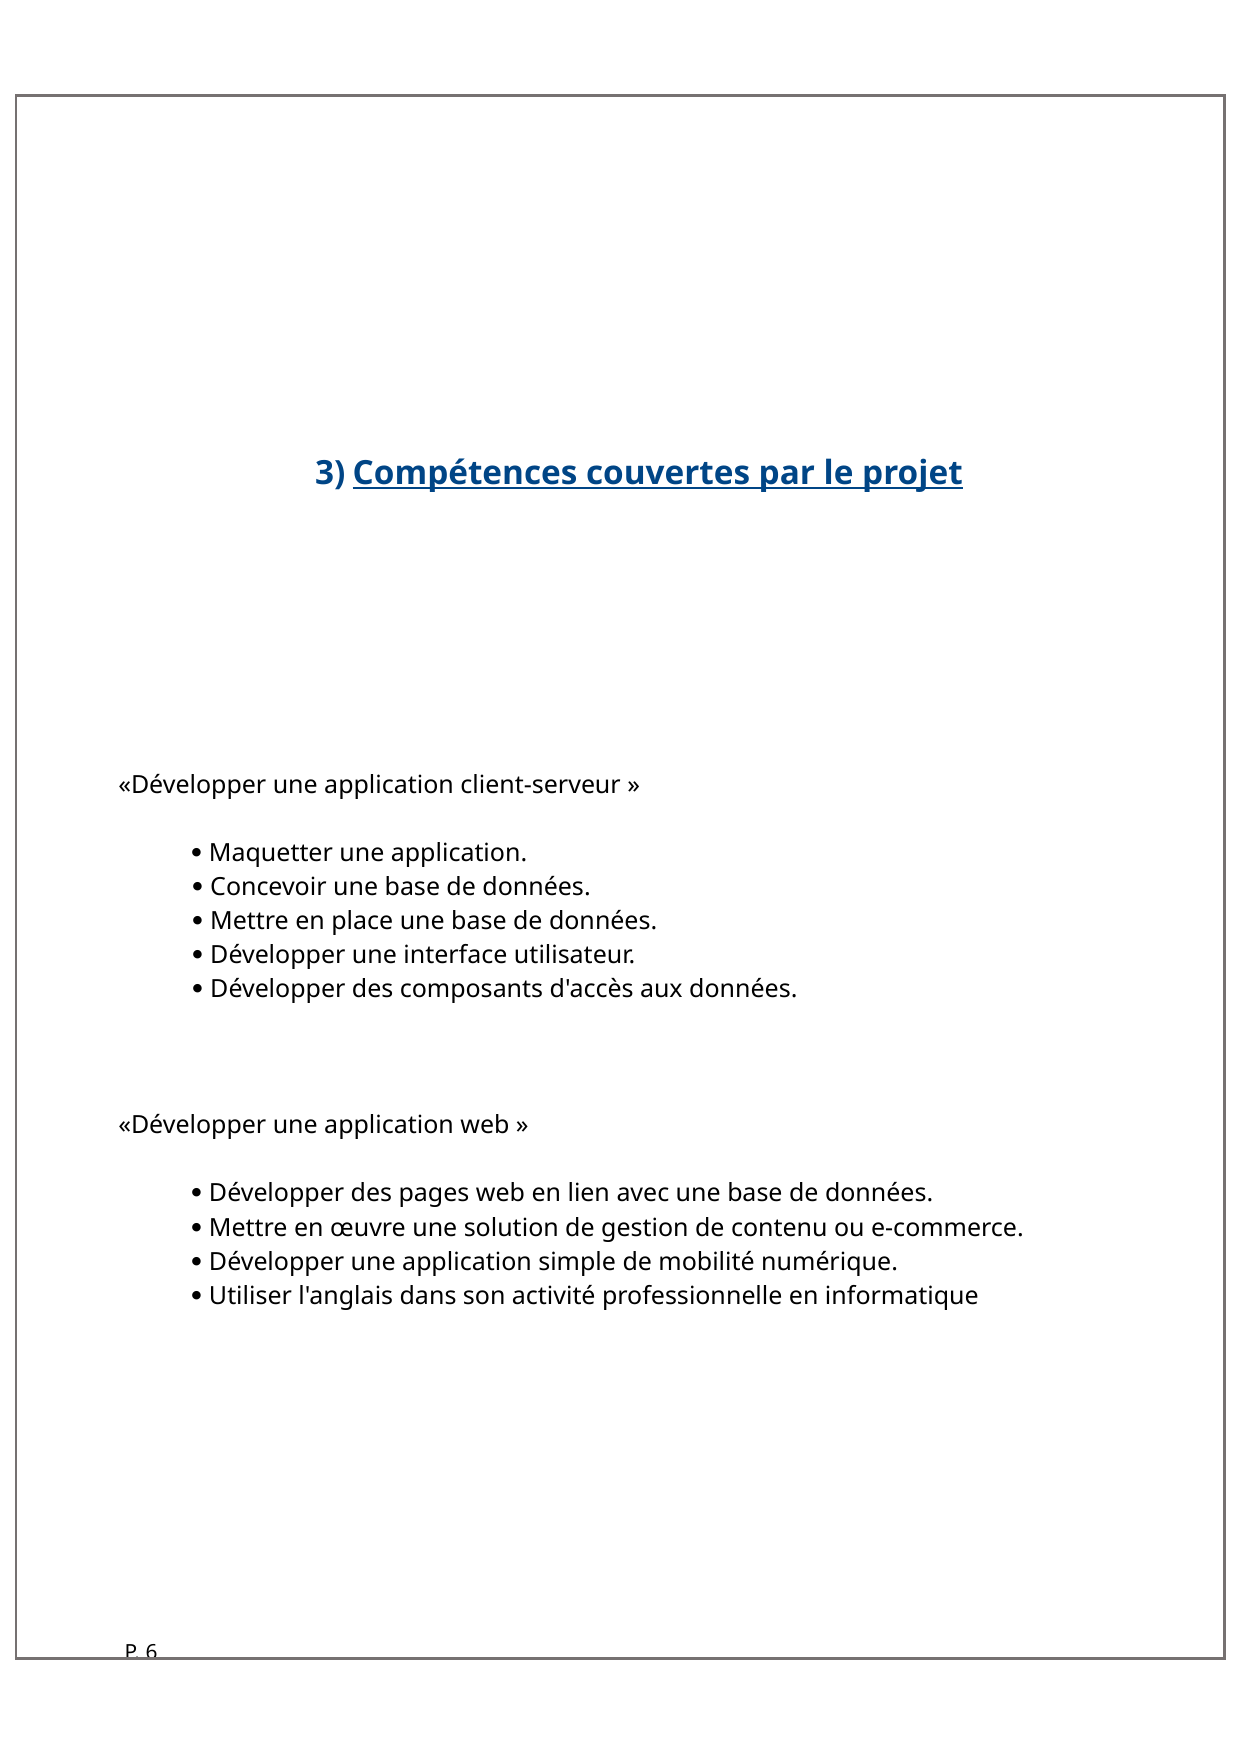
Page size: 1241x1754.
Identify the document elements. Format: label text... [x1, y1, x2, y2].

text  Développer des composants d'accès aux données. [193, 971, 1122, 1005]
text  Maquetter une application. [118, 834, 1122, 868]
text  Utiliser l'anglais dans son activité professionnelle en informatique [118, 1277, 1122, 1311]
text «Développer une application client-serveur » [118, 766, 1122, 800]
text  Mettre en place une base de données. [193, 903, 1122, 937]
text  Mettre en œuvre une solution de gestion de contenu ou e-commerce. [118, 1209, 1122, 1243]
text  Développer une application simple de mobilité numérique. [118, 1243, 1122, 1277]
list Compétences couvertes par le projet [156, 448, 1122, 494]
text «Développer une application web » [118, 1107, 1122, 1141]
text  Développer une interface utilisateur. [193, 937, 1122, 971]
text  Concevoir une base de données. [193, 868, 1122, 903]
text  Développer des pages web en lien avec une base de données. [118, 1175, 1122, 1209]
